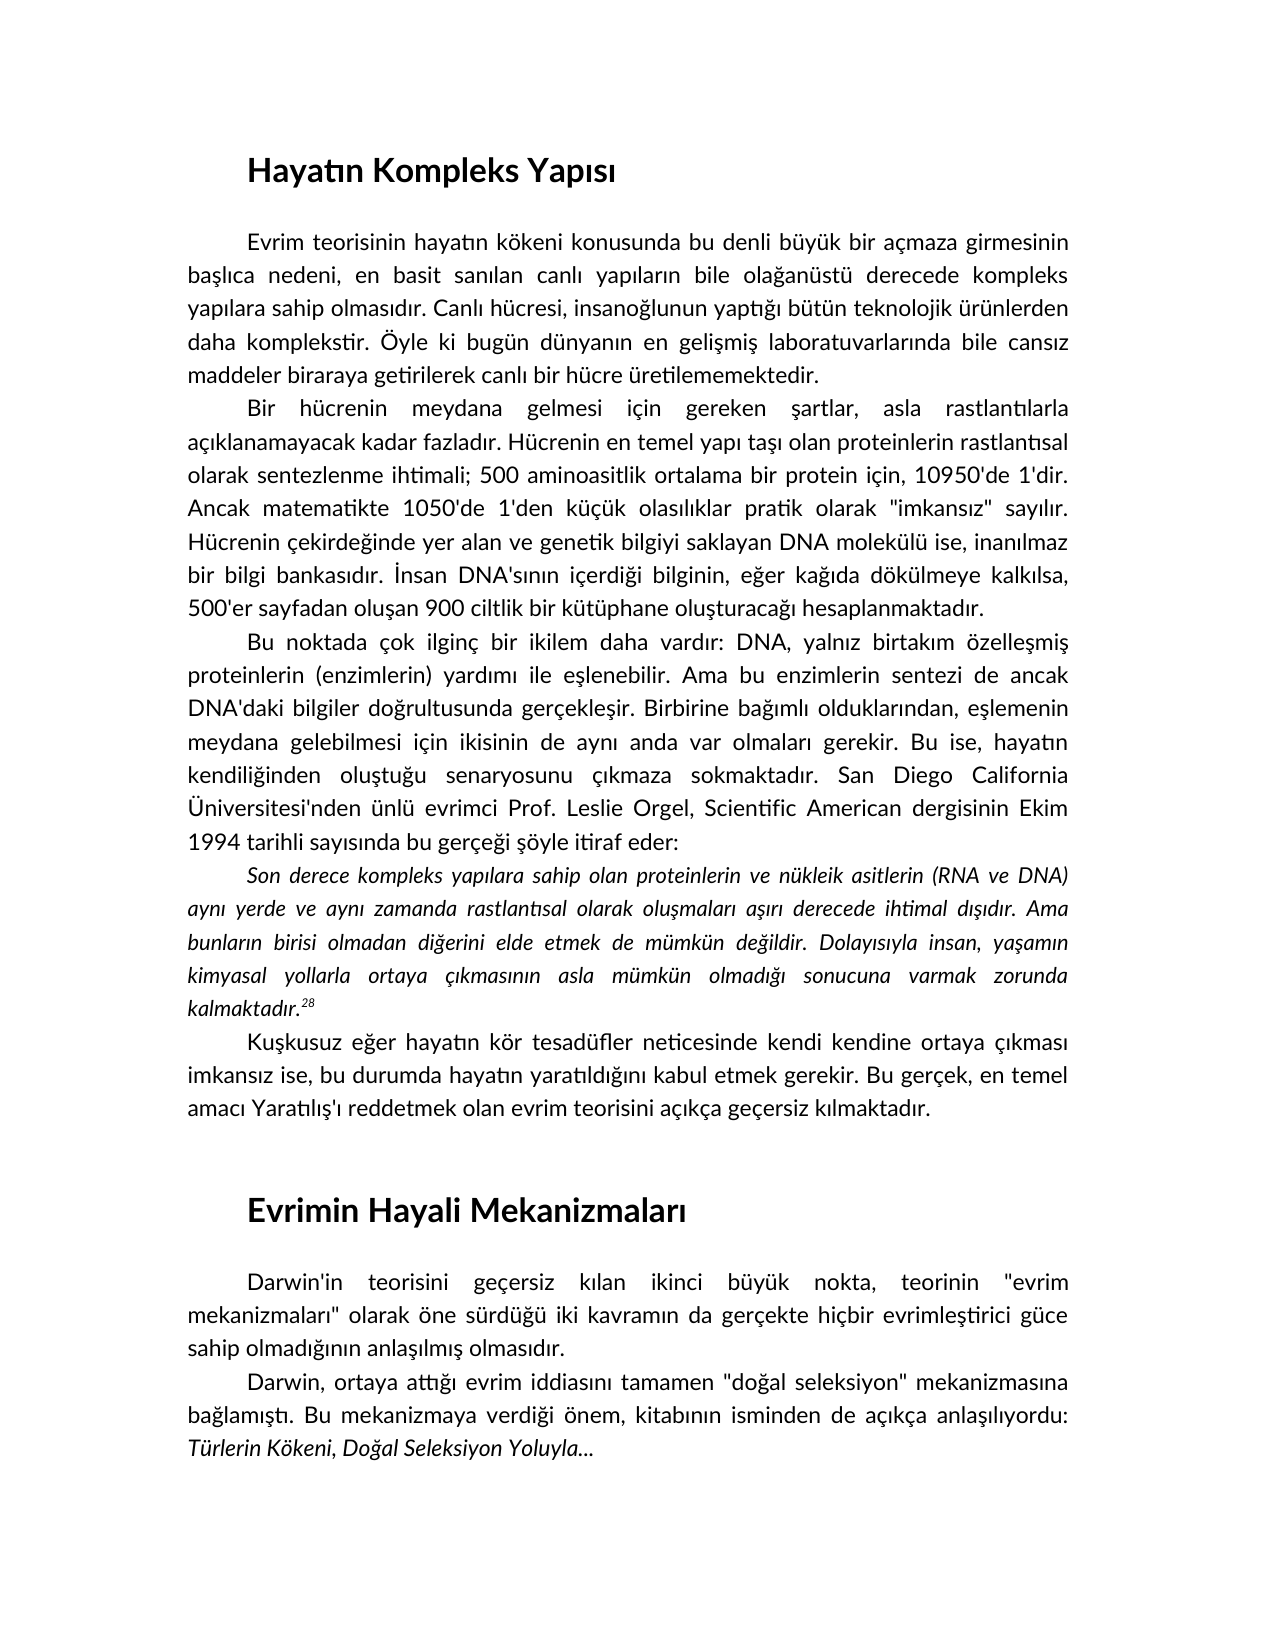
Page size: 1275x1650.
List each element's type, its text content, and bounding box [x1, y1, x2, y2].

subtitle Evrimin Hayali Mekanizmaları [187, 1190, 1070, 1230]
text Evrim teorisinin hayatın kökeni konusunda bu denli büyük bir açmaza girmesinin başlıca nedeni, en basit sanılan canlı yapıların bile olağanüstü derecede kompleks yapılara sahip olmasıdır. Canlı hücresi, insanoğlunun yaptığı bütün teknolojik ürünlerden daha komplekstir. Öyle ki bugün dünyanın en gelişmiş laboratuvarlarında bile cansız maddeler biraraya getirilerek canlı bir hücre üretilememektedir. [187, 223, 1070, 390]
text Darwin'in teorisini geçersiz kılan ikinci büyük nokta, teorinin "evrim mekanizmaları" olarak öne sürdüğü iki kavramın da gerçekte hiçbir evrimleştirici güce sahip olmadığının anlaşılmış olmasıdır. [187, 1263, 1070, 1363]
text Bu noktada çok ilginç bir ikilem daha vardır: DNA, yalnız birtakım özelleşmiş proteinlerin (enzimlerin) yardımı ile eşlenebilir. Ama bu enzimlerin sentezi de ancak DNA'daki bilgiler doğrultusunda gerçekleşir. Birbirine bağımlı olduklarından, eşlemenin meydana gelebilmesi için ikisinin de aynı anda var olmaları gerekir. Bu ise, hayatın kendiliğinden oluştuğu senaryosunu çıkmaza sokmaktadır. San Diego California Üniversitesi'nden ünlü evrimci Prof. Leslie Orgel, Scientific American dergisinin Ekim 1994 tarihli sayısında bu gerçeği şöyle itiraf eder: [187, 623, 1070, 857]
text Son derece kompleks yapılara sahip olan proteinlerin ve nükleik asitlerin (RNA ve DNA) aynı yerde ve aynı zamanda rastlantısal olarak oluşmaları aşırı derecede ihtimal dışıdır. Ama bunların birisi olmadan diğerini elde etmek de mümkün değildir. Dolayısıyla insan, yaşamın kimyasal yollarla ortaya çıkmasının asla mümkün olmadığı sonucuna varmak zorunda kalmaktadır.28 [187, 857, 1070, 1023]
text Bir hücrenin meydana gelmesi için gereken şartlar, asla rastlantılarla açıklanamayacak kadar fazladır. Hücrenin en temel yapı taşı olan proteinlerin rastlantısal olarak sentezlenme ihtimali; 500 aminoasitlik ortalama bir protein için, 10950'de 1'dir. Ancak matematikte 1050'de 1'den küçük olasılıklar pratik olarak "imkansız" sayılır. Hücrenin çekirdeğinde yer alan ve genetik bilgiyi saklayan DNA molekülü ise, inanılmaz bir bilgi bankasıdır. İnsan DNA'sının içerdiği bilginin, eğer kağıda dökülmeye kalkılsa, 500'er sayfadan oluşan 900 ciltlik bir kütüphane oluşturacağı hesaplanmaktadır. [187, 390, 1070, 623]
subtitle Hayatın Kompleks Yapısı [187, 150, 1070, 190]
text Kuşkusuz eğer hayatın kör tesadüfler neticesinde kendi kendine ortaya çıkması imkansız ise, bu durumda hayatın yaratıldığını kabul etmek gerekir. Bu gerçek, en temel amacı Yaratılış'ı reddetmek olan evrim teorisini açıkça geçersiz kılmaktadır. [187, 1023, 1070, 1123]
text Darwin, ortaya attığı evrim iddiasını tamamen "doğal seleksiyon" mekanizmasına bağlamıştı. Bu mekanizmaya verdiği önem, kitabının isminden de açıkça anlaşılıyordu: Türlerin Kökeni, Doğal Seleksiyon Yoluyla... [187, 1363, 1070, 1463]
